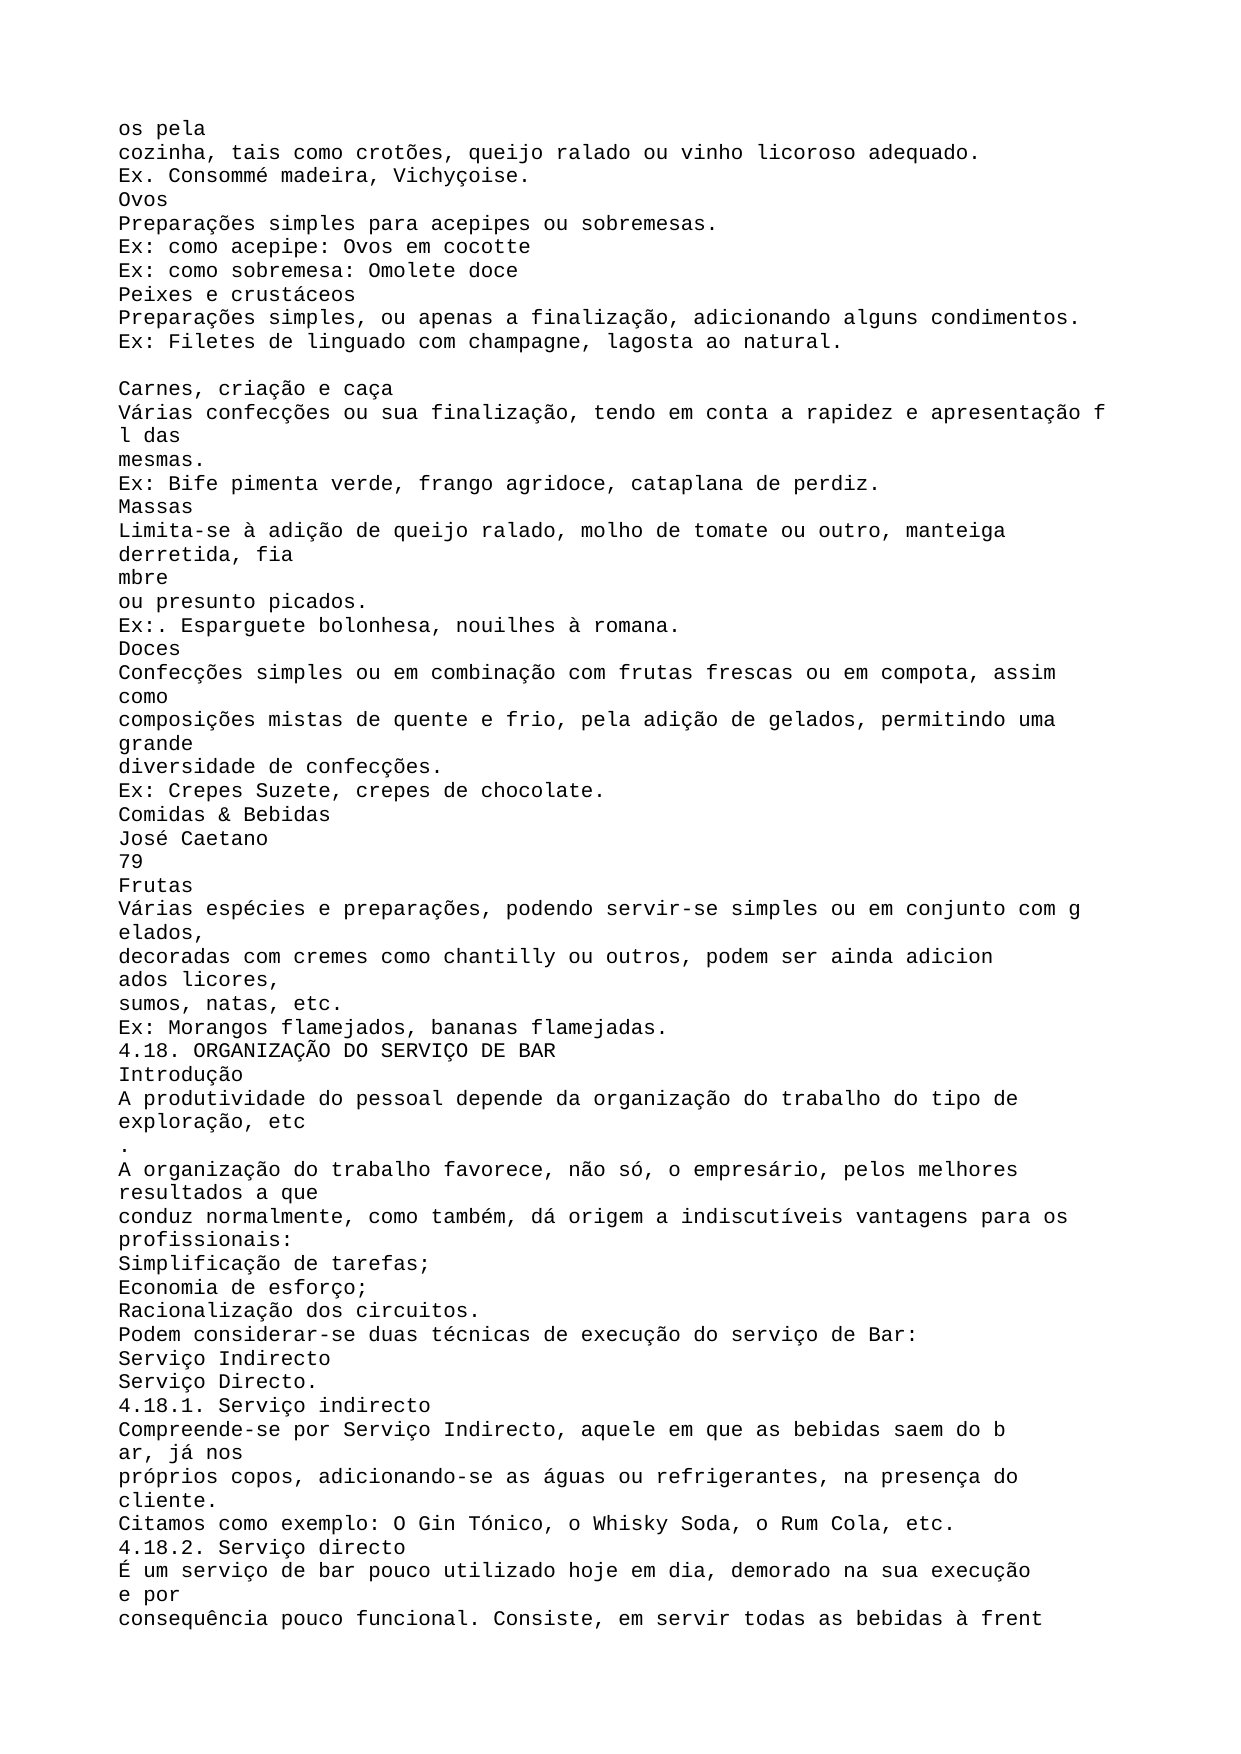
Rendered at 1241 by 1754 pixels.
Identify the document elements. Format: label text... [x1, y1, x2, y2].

text conduz normalmente, como também, dá origem a indiscutíveis vantagens para os [118, 1206, 1122, 1229]
text Racionalização dos circuitos. [118, 1300, 1122, 1324]
text . [118, 1135, 1122, 1158]
text Frutas [118, 875, 1122, 898]
text elados, [118, 922, 1122, 946]
text É um serviço de bar pouco utilizado hoje em dia, demorado na sua execução [118, 1561, 1122, 1584]
text 4.18.1. Serviço indirecto [118, 1395, 1122, 1419]
text Confecções simples ou em combinação com frutas frescas ou em compota, assim [118, 662, 1122, 686]
text Ex. Consommé madeira, Vichyçoise. [118, 165, 1122, 189]
text ou presunto picados. [118, 591, 1122, 615]
text Várias confecções ou sua finalização, tendo em conta a rapidez e apresentação f [118, 402, 1122, 426]
text Doces [118, 638, 1122, 662]
text cozinha, tais como crotões, queijo ralado ou vinho licoroso adequado. [118, 142, 1122, 165]
text Citamos como exemplo: O Gin Tónico, o Whisky Soda, o Rum Cola, etc. [118, 1513, 1122, 1537]
text A produtividade do pessoal depende da organização do trabalho do tipo de exploração, etc [118, 1088, 1122, 1135]
text mbre [118, 567, 1122, 591]
text José Caetano [118, 827, 1122, 851]
text Várias espécies e preparações, podendo servir-se simples ou em conjunto com g [118, 898, 1122, 922]
text Preparações simples, ou apenas a finalização, adicionando alguns condimentos. [118, 307, 1122, 331]
text Ex: Crepes Suzete, crepes de chocolate. [118, 780, 1122, 804]
text 4.18.2. Serviço directo [118, 1537, 1122, 1561]
text Ex: Bife pimenta verde, frango agridoce, cataplana de perdiz. [118, 473, 1122, 496]
text Ex: como acepipe: Ovos em cocotte [118, 236, 1122, 260]
text Simplificação de tarefas; [118, 1253, 1122, 1277]
text Preparações simples para acepipes ou sobremesas. [118, 213, 1122, 236]
text como [118, 686, 1122, 709]
text os pela [118, 118, 1122, 142]
text 4.18. ORGANIZAÇÃO DO SERVIÇO DE BAR [118, 1040, 1122, 1064]
text decoradas com cremes como chantilly ou outros, podem ser ainda adicion [118, 946, 1122, 969]
text Ex: Morangos flamejados, bananas flamejadas. [118, 1017, 1122, 1040]
text A organização do trabalho favorece, não só, o empresário, pelos melhores resultados a que [118, 1158, 1122, 1206]
text Carnes, criação e caça [118, 378, 1122, 402]
text composições mistas de quente e frio, pela adição de gelados, permitindo uma [118, 709, 1122, 733]
text Introdução [118, 1064, 1122, 1088]
text ados licores, [118, 969, 1122, 993]
text Comidas & Bebidas [118, 804, 1122, 827]
text l das [118, 426, 1122, 449]
text mesmas. [118, 449, 1122, 473]
text Ex: como sobremesa: Omolete doce [118, 260, 1122, 284]
text 79 [118, 851, 1122, 875]
text Serviço Directo. [118, 1371, 1122, 1395]
text Massas [118, 496, 1122, 520]
text Ex: Filetes de linguado com champagne, lagosta ao natural. [118, 331, 1122, 354]
text sumos, natas, etc. [118, 993, 1122, 1017]
text próprios copos, adicionando-se as águas ou refrigerantes, na presença do cliente. [118, 1466, 1122, 1513]
text grande [118, 733, 1122, 757]
text Peixes e crustáceos [118, 284, 1122, 307]
text diversidade de confecções. [118, 757, 1122, 780]
text e por [118, 1584, 1122, 1608]
text Serviço Indirecto [118, 1348, 1122, 1371]
text Compreende-se por Serviço Indirecto, aquele em que as bebidas saem do b [118, 1419, 1122, 1442]
text Ovos [118, 189, 1122, 213]
text Ex:. Esparguete bolonhesa, nouilhes à romana. [118, 615, 1122, 638]
text profissionais: [118, 1229, 1122, 1253]
text ar, já nos [118, 1442, 1122, 1466]
text consequência pouco funcional. Consiste, em servir todas as bebidas à frent [118, 1608, 1122, 1631]
text Economia de esforço; [118, 1277, 1122, 1300]
text Limita-se à adição de queijo ralado, molho de tomate ou outro, manteiga derretida, fia [118, 520, 1122, 567]
text Podem considerar-se duas técnicas de execução do serviço de Bar: [118, 1324, 1122, 1348]
